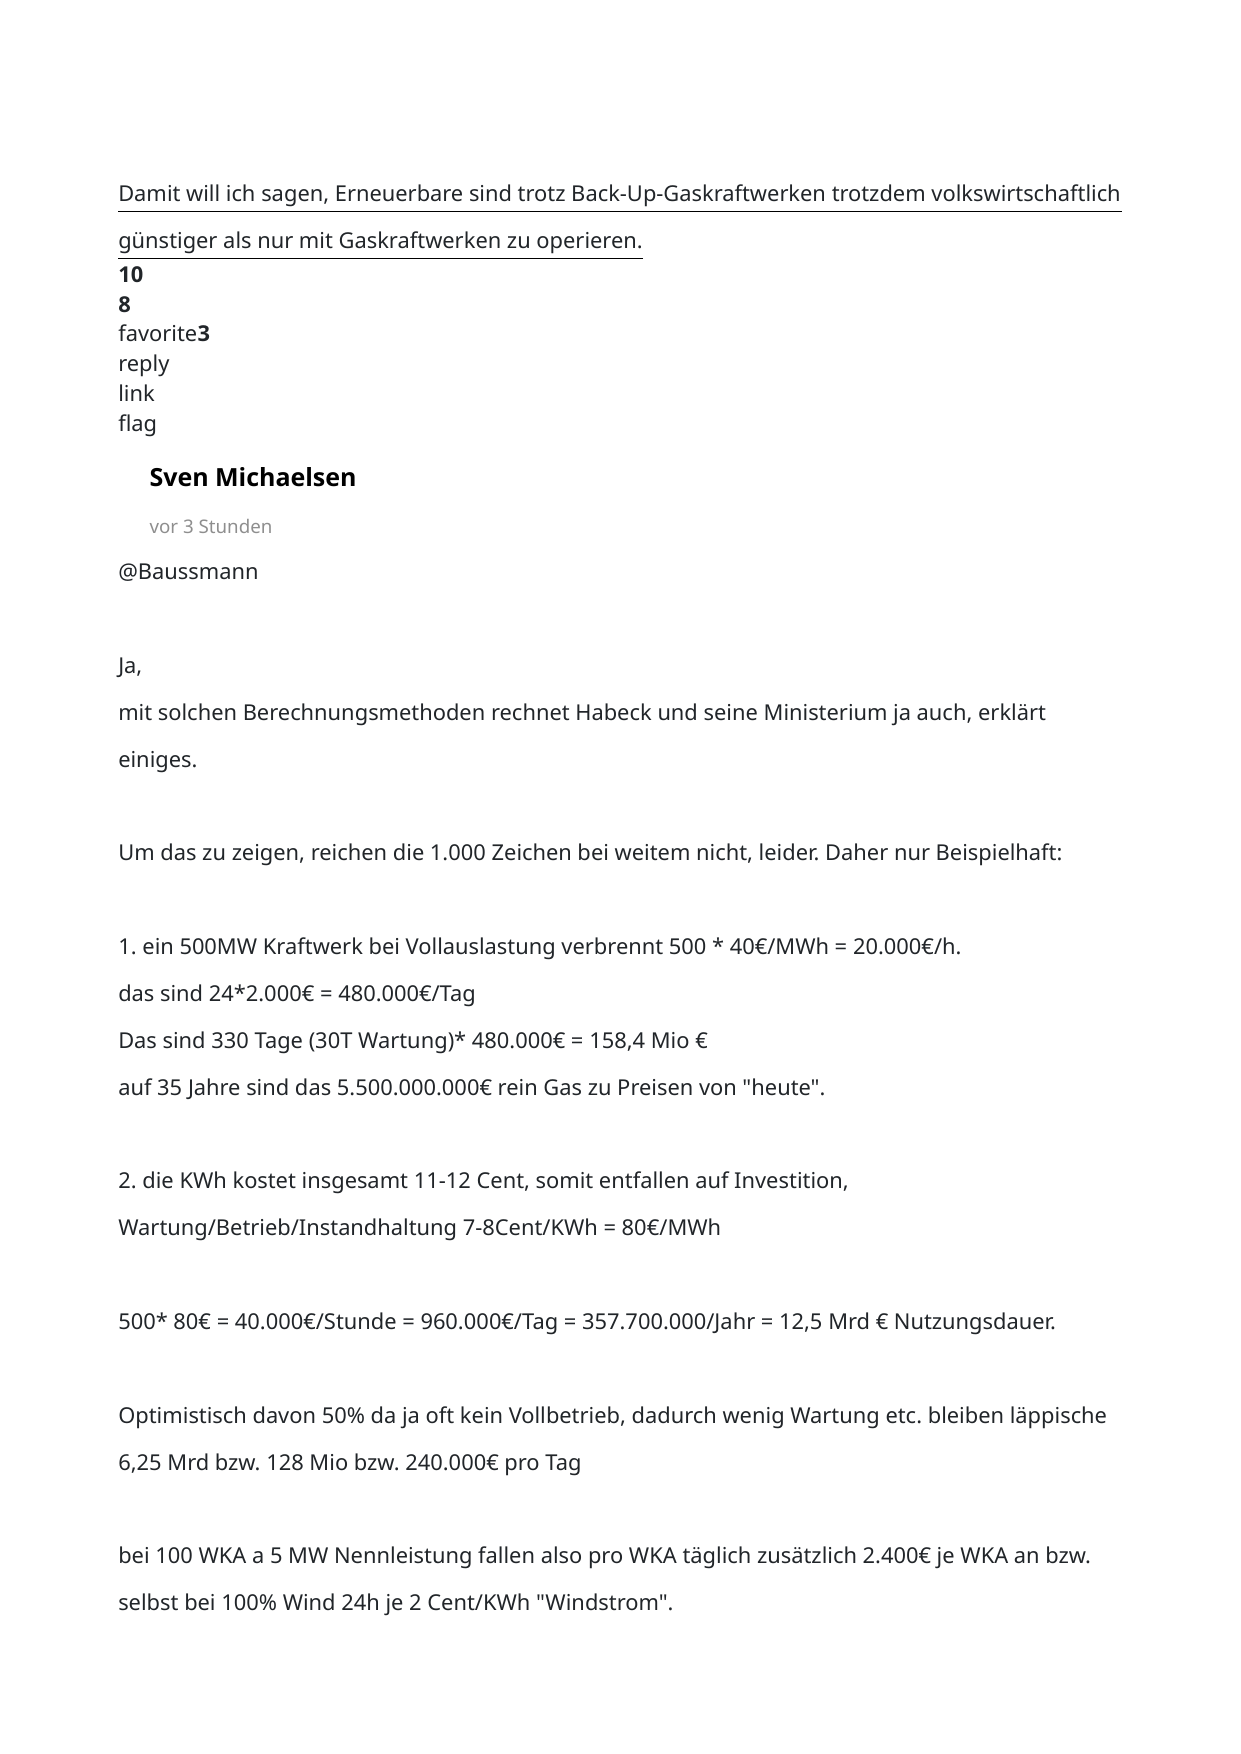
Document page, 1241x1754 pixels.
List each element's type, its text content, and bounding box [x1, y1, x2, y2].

text flag [118, 408, 1122, 437]
text Damit will ich sagen, Erneuerbare sind trotz Back-Up-Gaskraftwerken trotzdem volkswirtschaftlich [118, 118, 1122, 211]
text link [118, 378, 1122, 408]
text @Baussmann Ja, mit solchen Berechnungsmethoden rechnet Habeck und seine Ministerium ja auch, erklärt einiges. Um das zu zeigen, reichen die 1.000 Zeichen bei weitem nicht, leider. Daher nur Beispielhaft: 1. ein 500MW Kraftwerk bei Vollauslastung verbrennt 500 * 40€/MWh = 20.000€/h. das sind 24*2.000€ = 480.000€/Tag Das sind 330 Tage (30T Wartung)* 480.000€ = 158,4 Mio € auf 35 Jahre sind das 5.500.000.000€ rein Gas zu Preisen von "heute". 2. die KWh kostet insgesamt 11-12 Cent, somit entfallen auf Investition, Wartung/Betrieb/Instandhaltung 7-8Cent/KWh = 80€/MWh 500* 80€ = 40.000€/Stunde = 960.000€/Tag = 357.700.000/Jahr = 12,5 Mrd € Nutzungsdauer. Optimistisch davon 50% da ja oft kein Vollbetrieb, dadurch wenig Wartung etc. bleiben läppische 6,25 Mrd bzw. 128 Mio bzw. 240.000€ pro Tag bei 100 WKA a 5 MW Nennleistung fallen also pro WKA täglich zusätzlich 2.400€ je WKA an bzw. selbst bei 100% Wind 24h je 2 Cent/KWh "Windstrom". [118, 539, 1122, 1617]
text reply [118, 348, 1122, 378]
text 8 [118, 288, 1122, 318]
text vor 3 Stunden [149, 509, 1122, 539]
text Sven Michaelsen [149, 453, 1114, 494]
text 10 [118, 259, 1122, 288]
text günstiger als nur mit Gaskraftwerken zu operieren. [118, 212, 1122, 259]
text favorite3 [118, 318, 1122, 348]
